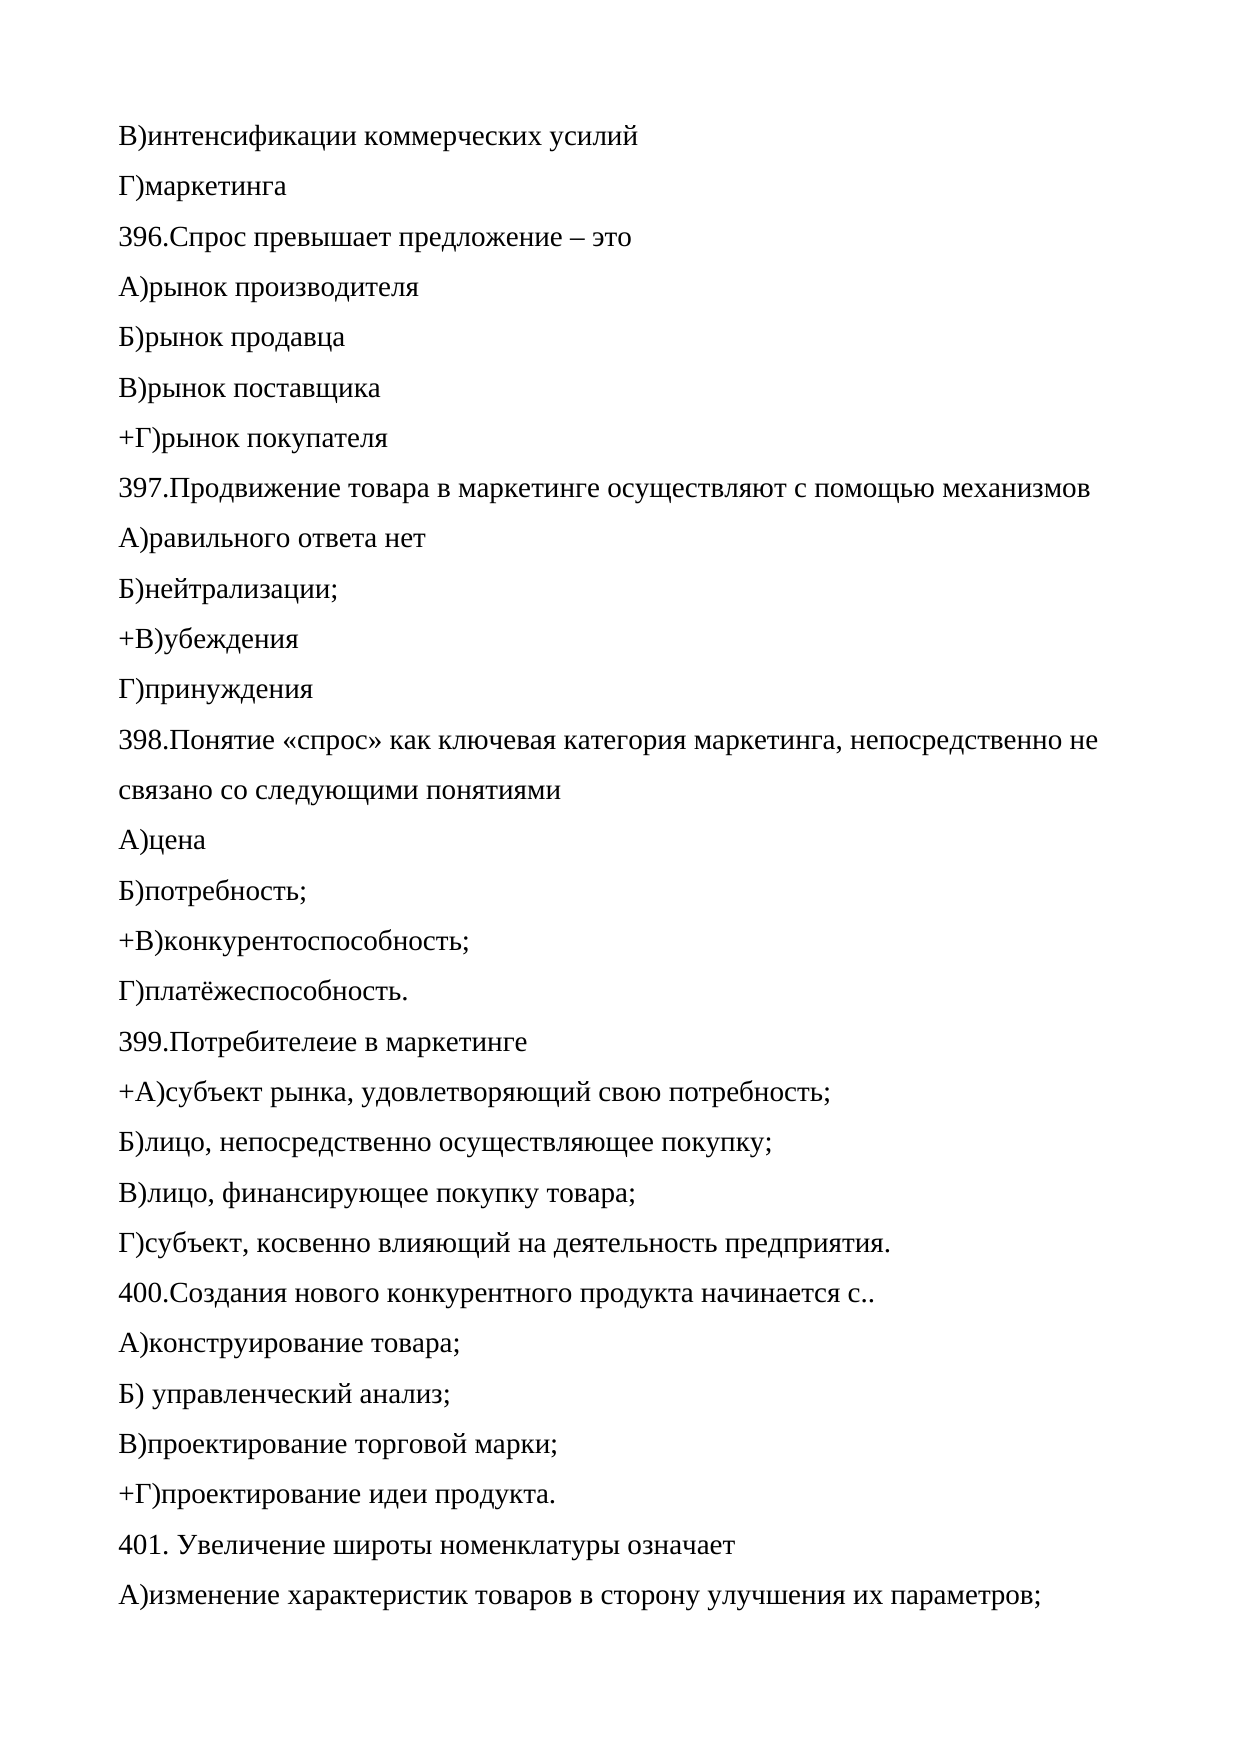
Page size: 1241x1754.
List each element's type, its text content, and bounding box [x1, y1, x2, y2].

text +А)субъект рынка, удовлетворяющий свою потребность; [118, 1074, 1122, 1108]
text Б)лицо, непосредственно осуществляющее покупку; [118, 1124, 1122, 1158]
text +Г)рынок покупателя [118, 420, 1122, 453]
text 398.Понятие «спрос» как ключевая категория маркетинга, непосредственно не связано со следующими понятиями [118, 722, 1122, 806]
text 396.Спрос превышает предложение – это [118, 219, 1122, 252]
text В)проектирование торговой марки; [118, 1426, 1122, 1460]
text +Г)проектирование идеи продукта. [118, 1477, 1122, 1510]
text А)рынок производителя [118, 269, 1122, 303]
text 397.Продвижение товара в маркетинге осуществляют с помощью механизмов [118, 470, 1122, 504]
text В)лицо, финансирующее покупку товара; [118, 1175, 1122, 1208]
text В)рынок поставщика [118, 370, 1122, 403]
text А)цена [118, 822, 1122, 856]
text +В)конкурентоспособность; [118, 923, 1122, 957]
text В)интенсификации коммерческих усилий [118, 118, 1122, 152]
text 400.Создания нового конкурентного продукта начинается с.. [118, 1275, 1122, 1309]
text А)равильного ответа нет [118, 521, 1122, 554]
text 401. Увеличение широты номенклатуры означает [118, 1527, 1122, 1560]
text +В)убеждения [118, 621, 1122, 655]
text Г)принуждения [118, 672, 1122, 705]
text Б) управленческий анализ; [118, 1376, 1122, 1409]
text Г)маркетинга [118, 168, 1122, 202]
text Г)платёжеспособность. [118, 973, 1122, 1007]
text А)конструирование товара; [118, 1326, 1122, 1359]
text Б)потребность; [118, 873, 1122, 906]
text Б)нейтрализации; [118, 571, 1122, 604]
text А)изменение характеристик товаров в сторону улучшения их параметров; [118, 1577, 1122, 1611]
text Г)субъект, косвенно влияющий на деятельность предприятия. [118, 1225, 1122, 1258]
text Б)рынок продавца [118, 319, 1122, 353]
text 399.Потребителеие в маркетинге [118, 1024, 1122, 1057]
